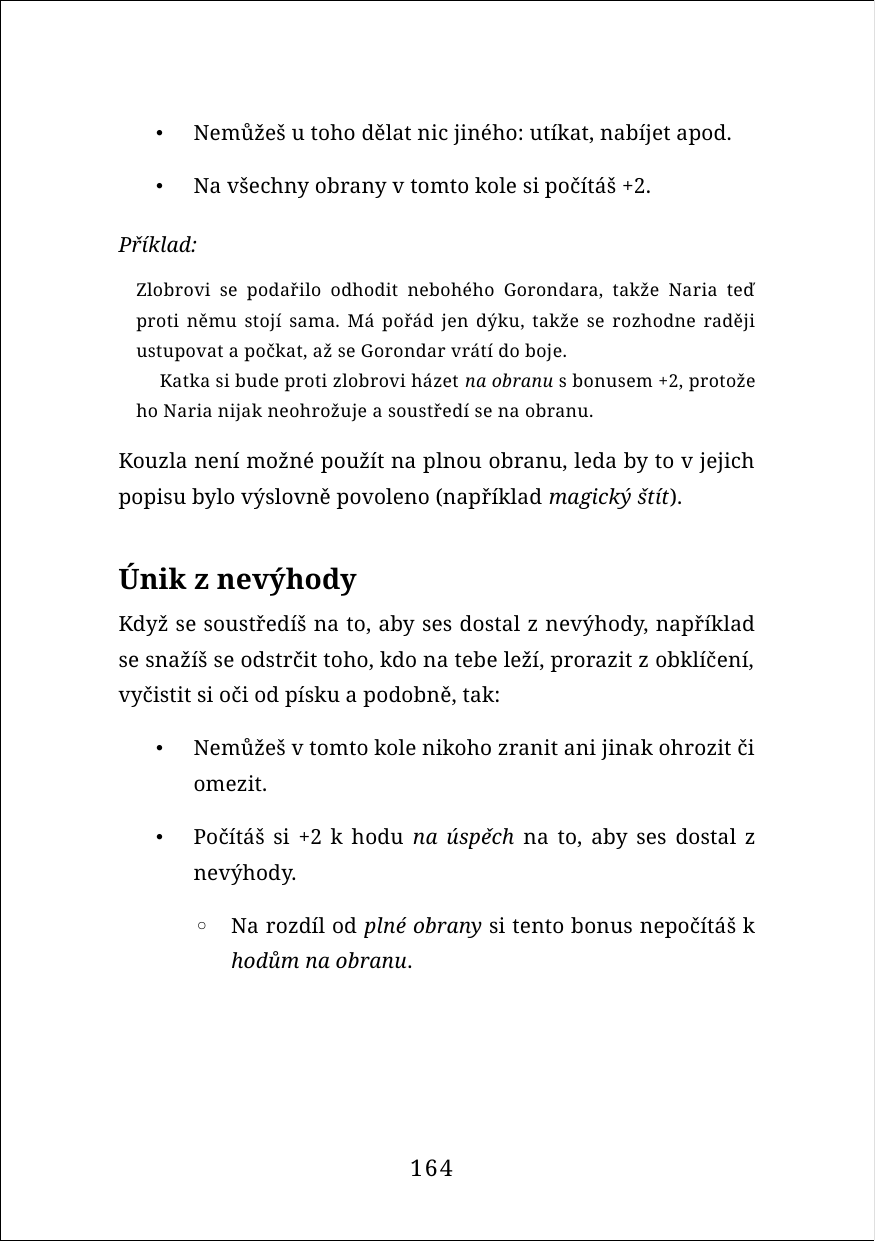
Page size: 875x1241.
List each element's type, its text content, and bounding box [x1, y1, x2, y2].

list Nemůžeš u toho dělat nic jiného: utíkat, nabíjet apod. [156, 118, 756, 147]
list Počítáš si +2 k hodu na úspěch na to, aby ses dostal z nevýhody. [156, 822, 756, 886]
list Nemůžeš v tomto kole nikoho zranit ani jinak ohrozit či omezit. [156, 733, 756, 797]
list Na všechny obrany v tomto kole si počítáš +2. [156, 171, 756, 200]
text Kouzla není možné použít na plnou obranu, leda by to v jejich popisu bylo výslovně povoleno (například magický štít). [118, 447, 756, 511]
text Příklad: [118, 231, 756, 259]
text Zlobrovi se podařilo odhodit nebohého Gorondara, takže Naria teď proti němu stojí sama. Má pořád jen dýku, takže se rozhodne raději ustupovat a počkat, až se Gorondar vrátí do boje. Katka si bude proti zlobrovi házet na obranu s bonusem +2, protože ho Naria nijak neohrožuje a soustředí se na obranu. [136, 278, 756, 423]
text Když se soustředíš na to, aby ses dostal z nevýhody, například se snažíš se odstrčit toho, kdo na tebe leží, prorazit z obklíčení, vyčistit si oči od písku a podobně, tak: [118, 609, 756, 709]
subtitle Únik z nevýhody [118, 559, 756, 597]
list Na rozdíl od plné obrany si tento bonus nepočítáš k hodům na obranu. [193, 911, 756, 975]
